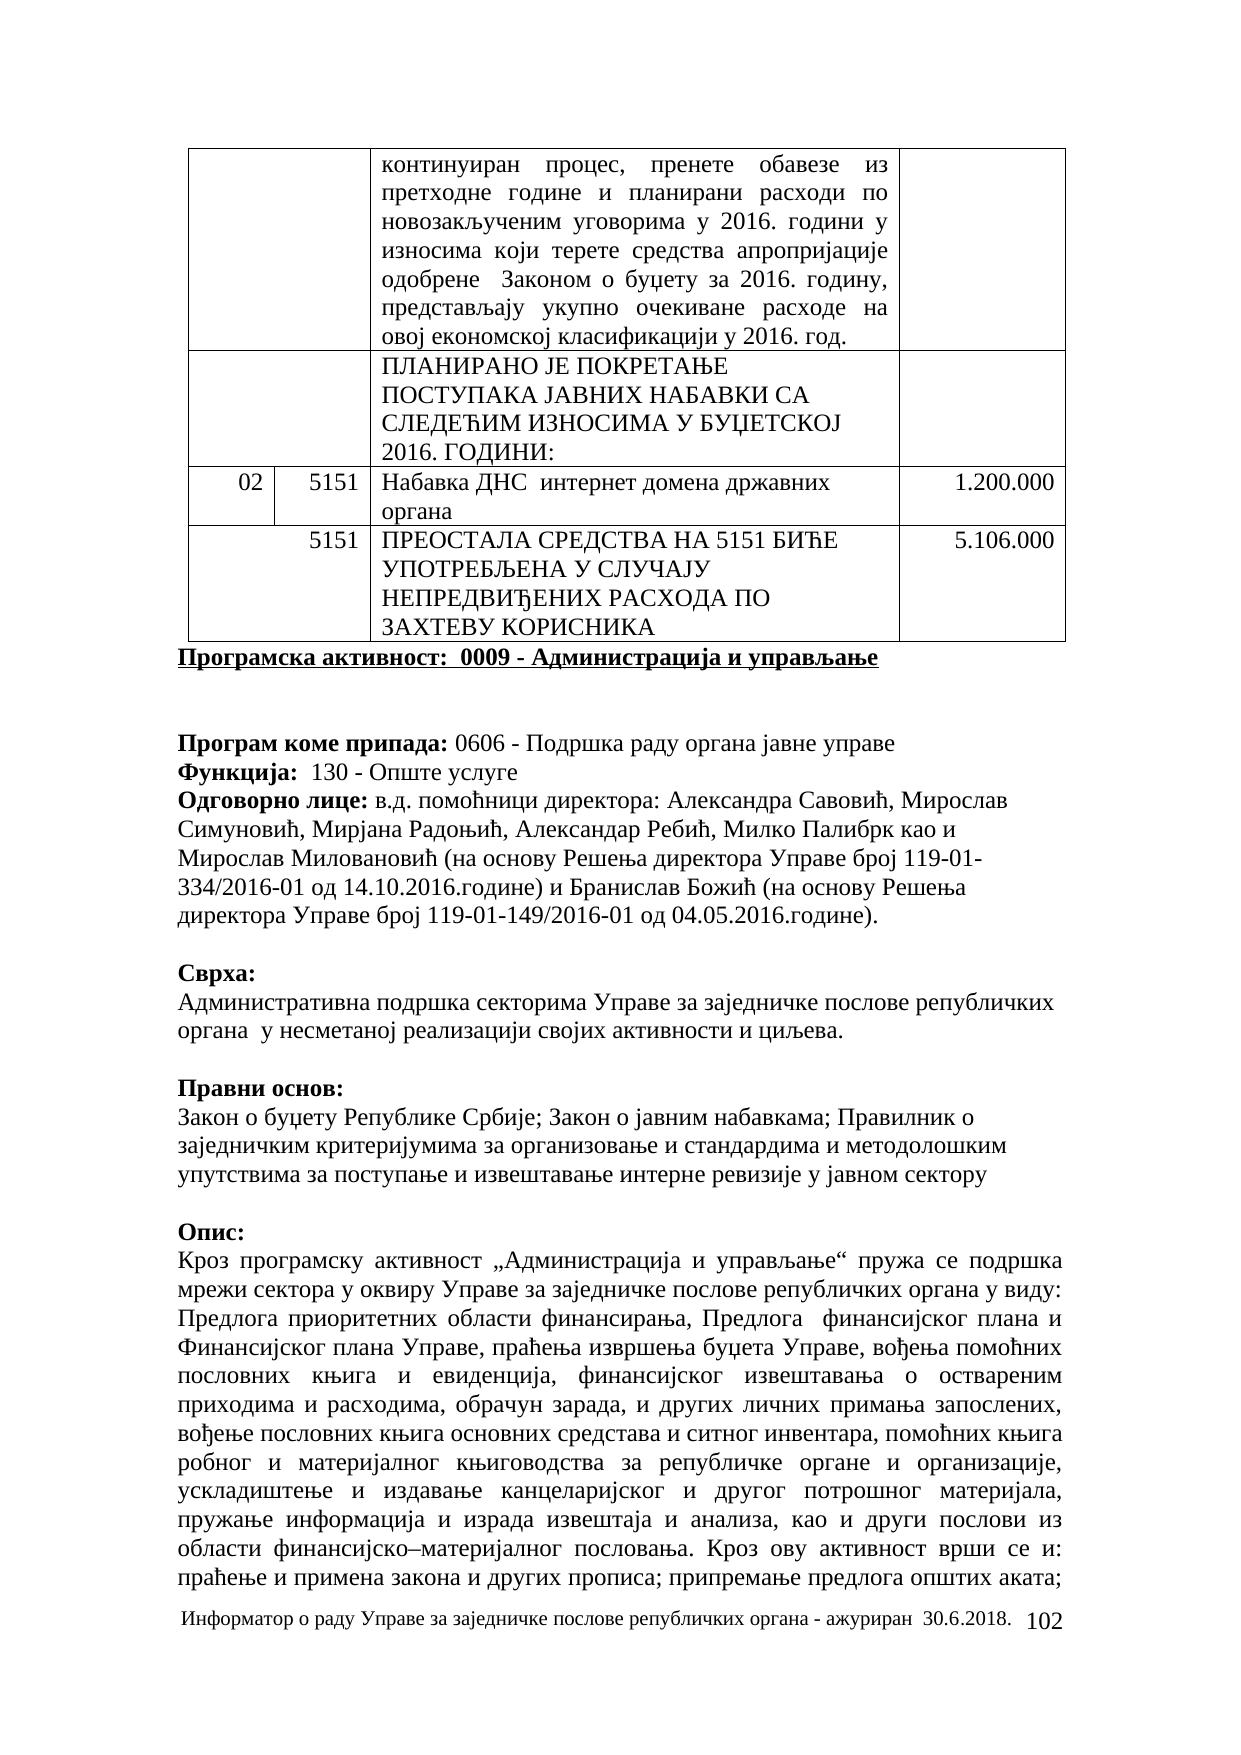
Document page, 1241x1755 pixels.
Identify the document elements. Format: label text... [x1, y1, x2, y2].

table_cell [189, 149, 370, 350]
table_cell 5.106.000 [900, 526, 1065, 641]
table_cell [900, 351, 1065, 466]
table_cell ПЛАНИРАНО ЈЕ ПОКРЕТАЊЕ ПОСТУПАКА ЈАВНИХ НАБАВКИ СА СЛЕДЕЋИМ ИЗНОСИМА У БУЏЕТСКОЈ 2016. ГОДИНИ: [371, 351, 899, 466]
text Правни основ: Закон о буџету Републике Србије; Закон о јавним набавкама; Правилник о заједничким критеријумима за организовање и стандардима и методолошким упутствима за поступање и извештавање интерне ревизије у јавном сектору [177, 1044, 1063, 1188]
text Предлога приоритетних области финансирања, Предлогa финансијског плана и Финансијског плана Управе, праћења извршења буџета Управе, вођења помоћних пословних књига и евиденција, финансијског извештавања о оствареним приходима и расходима, обрачун зарада, и других личних примања запослених, вођење пословних књига основних средстава и ситног инвентара, помоћних књига робног и материјалног књиговодства за републичке органе и организације, ускладиштење и издавање канцелариjског и другог потрошног материјала, пружање информација и израда извештаја и анализа, као и други послови из области финансијско–материјалног пословања. Кроз ову активност врши се и: праћење и примена закона и других прописа; припремање предлога општих аката; [177, 1303, 1063, 1590]
table_cell [900, 149, 1065, 350]
table_cell [189, 351, 370, 466]
text Програм коме припада: 0606 - Подршка раду органа јавне управе Функција: 130 - Опште услуге Одговорно лице: в.д. помоћници директора: Александра Савовић, Мирослав Симуновић, Мирјана Радоњић, Александар Ребић, Милко Палибрк као и Мирослав Миловановић (на основу Решења директора Управе број 119-01-334/2016-01 од 14.10.2016.године) и Бранислав Божић (на основу Решења директора Управе број 119-01-149/2016-01 од 04.05.2016.године). [177, 699, 1063, 929]
text Опис: Кроз програмску активност „Администрација и управљање“ пружа се подршка мрежи сектора у оквиру Управе за заједничке послове републичких органа у виду: [177, 1188, 1063, 1303]
table_cell 1.200.000 [900, 467, 1065, 524]
table_cell 02 [189, 467, 274, 524]
text Сврха: Административна подршка секторима Управе за заједничке послове републичких органа у несметаној реализацији својих активности и циљева. [177, 958, 1063, 1044]
table_cell 5151 [189, 526, 370, 641]
table_cell Набавка ДНС интернет домена државних органа [371, 467, 899, 524]
table_cell 5151 [275, 467, 370, 524]
table_cell континуиран процес, пренете обавезе из претходне године и планирани расходи по новозакљученим уговорима у 2016. години у износима који терете средства апропријације одобрене Законом о буџету за 2016. годину, представљају укупно очекиване расходе на овој економској класификацији у 2016. год. [371, 149, 899, 350]
table_cell ПРЕОСТАЛА СРЕДСТВА НА 5151 БИЋЕ УПОТРЕБЉЕНА У СЛУЧАЈУ НЕПРЕДВИЂЕНИХ РАСХОДА ПО ЗАХТЕВУ КОРИСНИКА [371, 526, 899, 641]
text Програмска активност: 0009 - Администрација и управљање [177, 642, 1063, 670]
